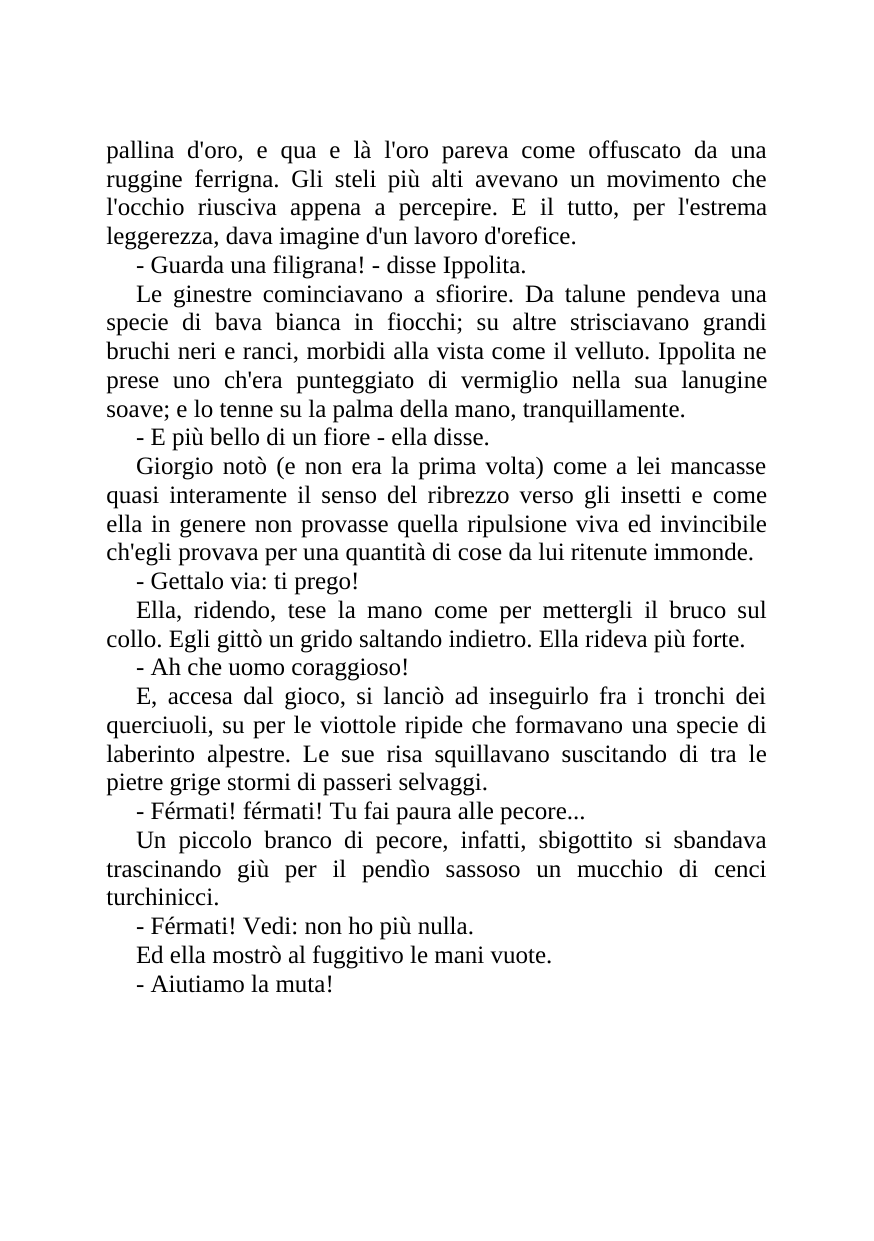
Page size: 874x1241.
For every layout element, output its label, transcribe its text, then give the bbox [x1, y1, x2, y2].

text Un piccolo branco di pecore, infatti, sbigottito si sbandava trascinando giù per il pendìo sassoso un mucchio di cenci turchinicci. [106, 825, 768, 911]
text Ella, ridendo, tese la mano come per mettergli il bruco sul collo. Egli gittò un grido saltando indietro. Ella rideva più forte. [106, 595, 768, 652]
text - Ah che uomo coraggioso! [106, 652, 768, 681]
text - Guarda una filigrana! - disse Ippolita. [106, 250, 768, 279]
text - Gettalo via: ti prego! [106, 566, 768, 595]
text - Férmati! Vedi: non ho più nulla. [106, 911, 768, 940]
text - E più bello di un fiore - ella disse. [106, 422, 768, 451]
text - Aiutiamo la muta! [106, 969, 768, 997]
text pallina d'oro, e qua e là l'oro pareva come offuscato da una ruggine ferrigna. Gli steli più alti avevano un movimento che l'occhio riusciva appena a percepire. E il tutto, per l'estrema leggerezza, dava imagine d'un lavoro d'orefice. [106, 135, 768, 250]
text Giorgio notò (e non era la prima volta) come a lei mancasse quasi interamente il senso del ribrezzo verso gli insetti e come ella in genere non provasse quella ripulsione viva ed invincibile ch'egli provava per una quantità di cose da lui ritenute immonde. [106, 451, 768, 566]
text Le ginestre cominciavano a sfiorire. Da talune pendeva una specie di bava bianca in fiocchi; su altre strisciavano grandi bruchi neri e ranci, morbidi alla vista come il velluto. Ippolita ne prese uno ch'era punteggiato di vermiglio nella sua lanugine soave; e lo tenne su la palma della mano, tranquillamente. [106, 279, 768, 422]
text Ed ella mostrò al fuggitivo le mani vuote. [106, 940, 768, 969]
text - Férmati! férmati! Tu fai paura alle pecore... [106, 796, 768, 825]
text E, accesa dal gioco, si lanciò ad inseguirlo fra i tronchi dei querciuoli, su per le viottole ripide che formavano una specie di laberinto alpestre. Le sue risa squillavano suscitando di tra le pietre grige stormi di passeri selvaggi. [106, 681, 768, 796]
